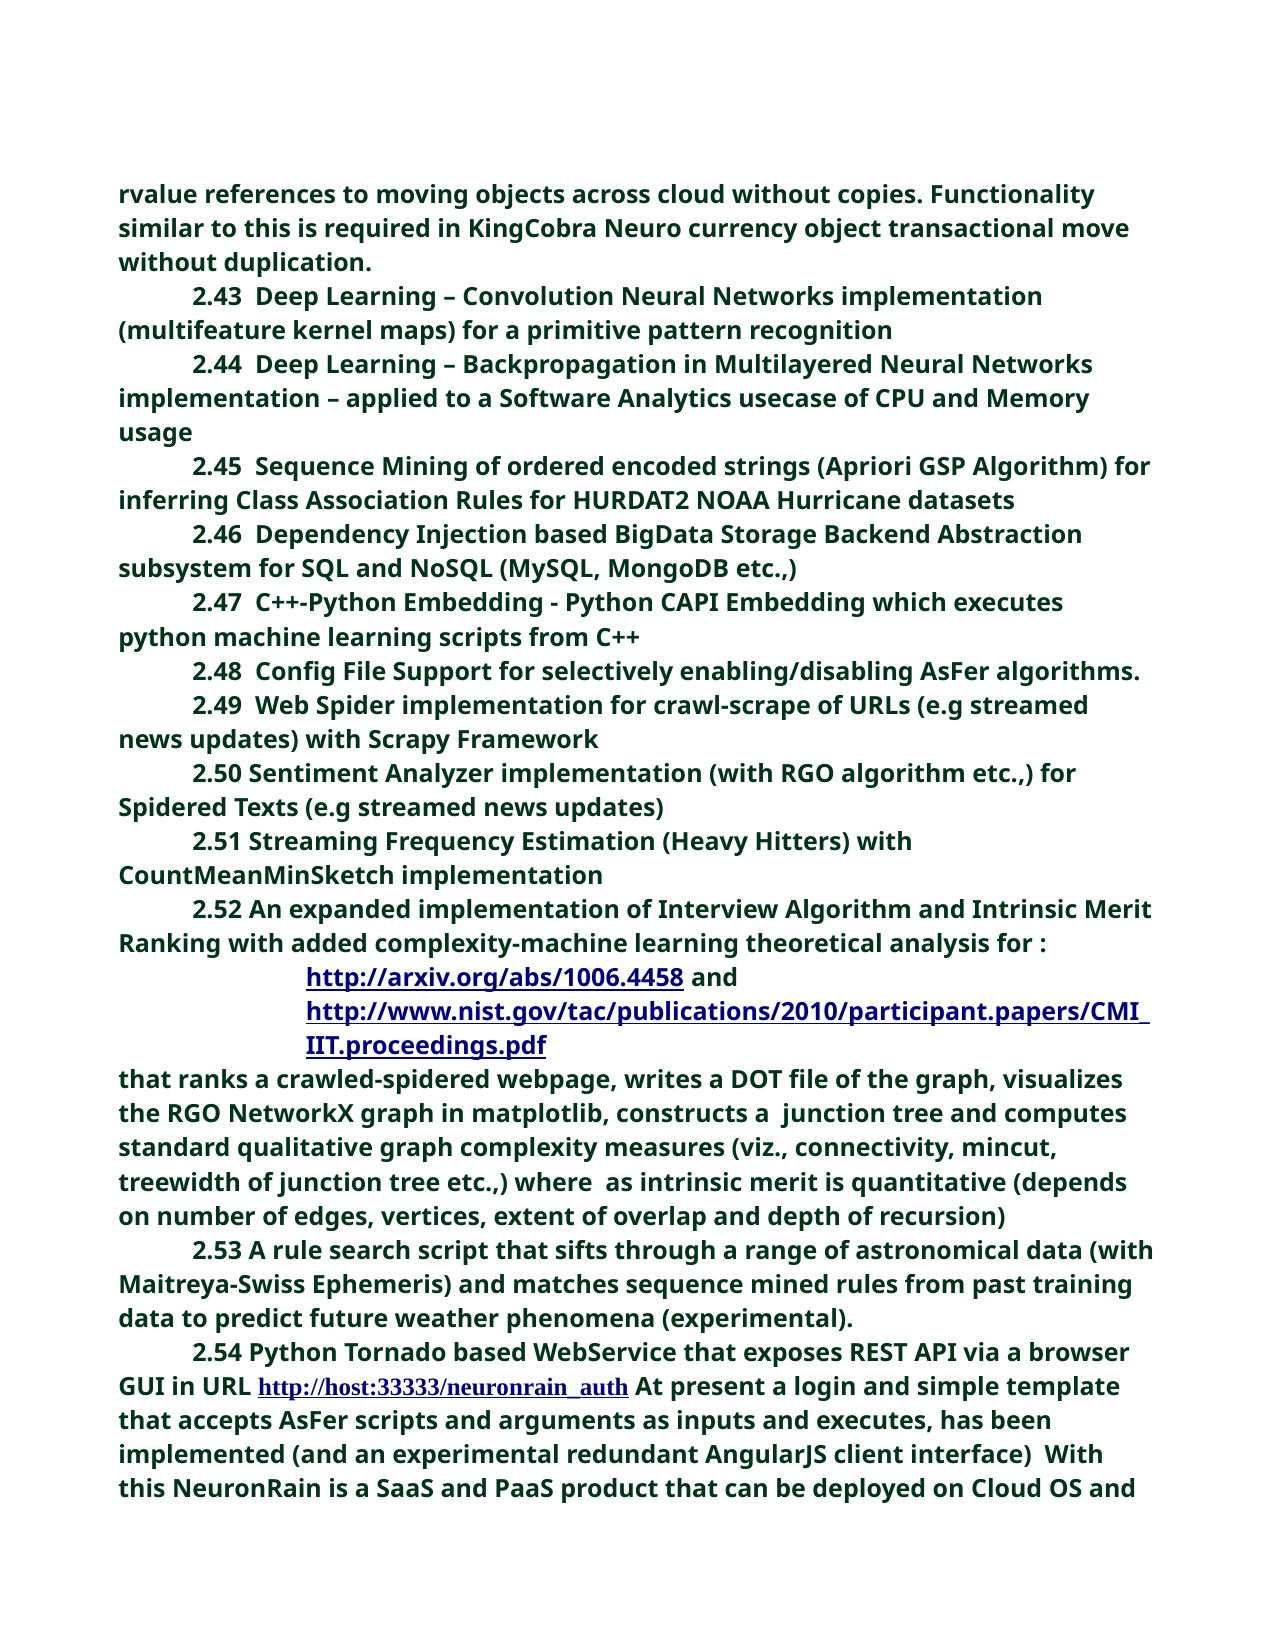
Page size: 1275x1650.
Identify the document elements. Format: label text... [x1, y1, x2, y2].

text 2.54 Python Tornado based WebService that exposes REST API via a browser GUI in URL http://host:33333/neuronrain_auth At present a login and simple template that accepts AsFer scripts and arguments as inputs and executes, has been implemented (and an experimental redundant AngularJS client interface) With this NeuronRain is a SaaS and PaaS product that can be deployed on Cloud OS and [118, 1334, 1157, 1505]
text 2.48 Config File Support for selectively enabling/disabling AsFer algorithms. [118, 653, 1157, 687]
list http://arxiv.org/abs/1006.4458 and http://www.nist.gov/tac/publications/2010/participant.papers/CMI_IIT.proceedings.pdf [268, 960, 1157, 1062]
text 2.45 Sequence Mining of ordered encoded strings (Apriori GSP Algorithm) for inferring Class Association Rules for HURDAT2 NOAA Hurricane datasets [118, 449, 1157, 517]
text 2.53 A rule search script that sifts through a range of astronomical data (with Maitreya-Swiss Ephemeris) and matches sequence mined rules from past training data to predict future weather phenomena (experimental). [118, 1232, 1157, 1334]
text 2.43 Deep Learning – Convolution Neural Networks implementation (multifeature kernel maps) for a primitive pattern recognition [118, 278, 1157, 347]
text 2.52 An expanded implementation of Interview Algorithm and Intrinsic Merit Ranking with added complexity-machine learning theoretical analysis for : [118, 892, 1157, 960]
text 2.50 Sentiment Analyzer implementation (with RGO algorithm etc.,) for Spidered Texts (e.g streamed news updates) [118, 755, 1157, 823]
text rvalue references to moving objects across cloud without copies. Functionality similar to this is required in KingCobra Neuro currency object transactional move without duplication. [118, 176, 1157, 278]
text 2.47 C++-Python Embedding - Python CAPI Embedding which executes python machine learning scripts from C++ [118, 585, 1157, 653]
text 2.49 Web Spider implementation for crawl-scrape of URLs (e.g streamed news updates) with Scrapy Framework [118, 687, 1157, 755]
text that ranks a crawled-spidered webpage, writes a DOT file of the graph, visualizes the RGO NetworkX graph in matplotlib, constructs a junction tree and computes standard qualitative graph complexity measures (viz., connectivity, mincut, treewidth of junction tree etc.,) where as intrinsic merit is quantitative (depends on number of edges, vertices, extent of overlap and depth of recursion) [118, 1062, 1157, 1232]
text 2.46 Dependency Injection based BigData Storage Backend Abstraction subsystem for SQL and NoSQL (MySQL, MongoDB etc.,) [118, 517, 1157, 585]
text 2.44 Deep Learning – Backpropagation in Multilayered Neural Networks implementation – applied to a Software Analytics usecase of CPU and Memory usage [118, 347, 1157, 449]
text 2.51 Streaming Frequency Estimation (Heavy Hitters) with CountMeanMinSketch implementation [118, 823, 1157, 892]
